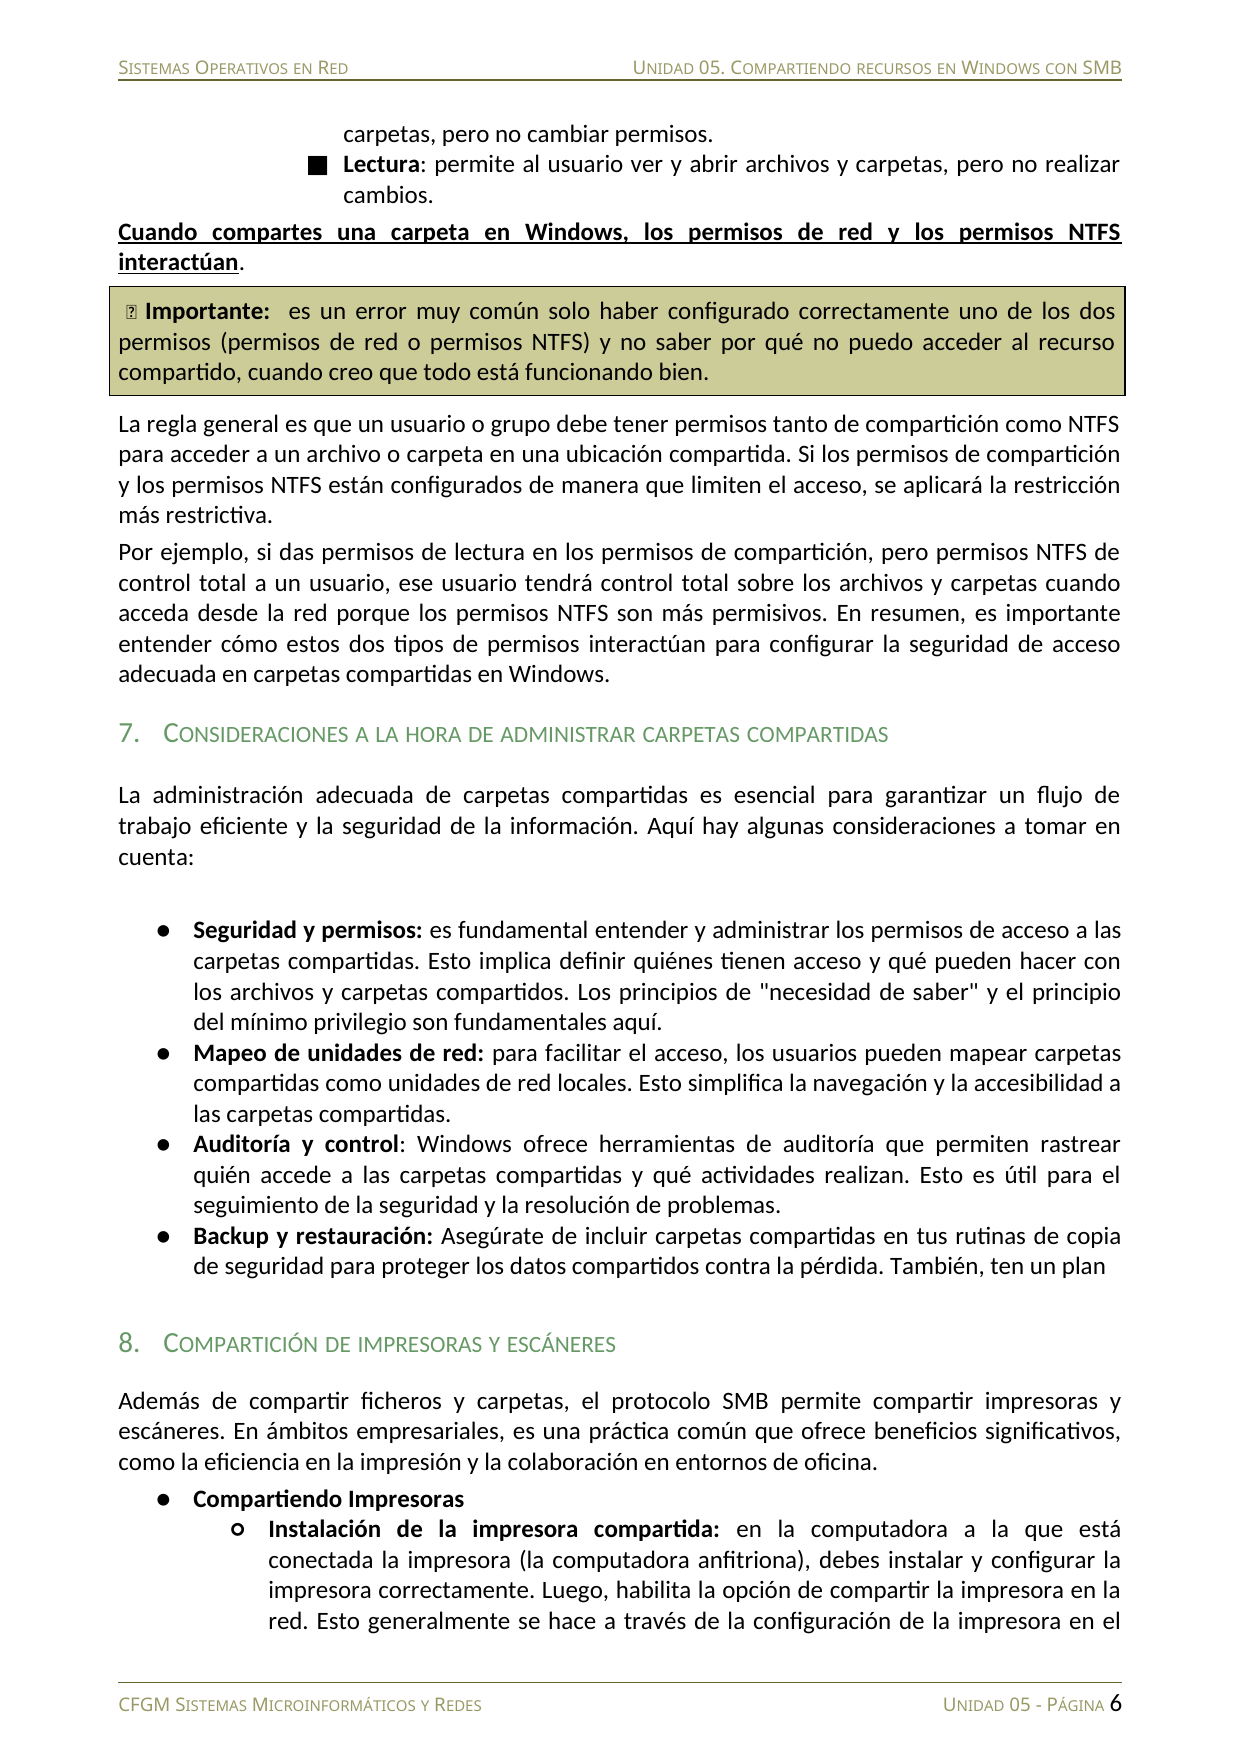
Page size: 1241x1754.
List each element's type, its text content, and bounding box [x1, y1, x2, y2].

subtitle Consideraciones a la hora de administrar carpetas compartidas [118, 714, 1122, 749]
list Instalación de la impresora compartida: en la computadora a la que está conectada la impresora (la computadora anfitriona), debes instalar y configurar la impresora correctamente. Luego, habilita la opción de compartir la impresora en la red. Esto generalmente se hace a través de la configuración de la impresora en el [231, 1513, 1122, 1636]
text La regla general es que un usuario o grupo debe tener permisos tanto de compartición como NTFS para acceder a un archivo o carpeta en una ubicación compartida. Si los permisos de compartición y los permisos NTFS están configurados de manera que limiten el acceso, se aplicará la restricción más restrictiva. [118, 408, 1122, 530]
subtitle Compartición de impresoras y escáneres [118, 1324, 1122, 1360]
list Compartiendo Impresoras [156, 1483, 1122, 1513]
text interactúan. [118, 244, 1122, 277]
list Mapeo de unidades de red: para facilitar el acceso, los usuarios pueden mapear carpetas compartidas como unidades de red locales. Esto simplifica la navegación y la accesibilidad a las carpetas compartidas. [156, 1037, 1122, 1128]
list Backup y restauración: Asegúrate de incluir carpetas compartidas en tus rutinas de copia de seguridad para proteger los datos compartidos contra la pérdida. También, ten un plan [156, 1220, 1122, 1281]
list Lectura: permite al usuario ver y abrir archivos y carpetas, pero no realizar cambios. [306, 148, 1122, 209]
list carpetas, pero no cambiar permisos. [306, 118, 1122, 148]
text Además de compartir ficheros y carpetas, el protocolo SMB permite compartir impresoras y escáneres. En ámbitos empresariales, es una práctica común que ofrece beneficios significativos, como la eficiencia en la impresión y la colaboración en entornos de oficina. [118, 1385, 1122, 1477]
text Cuando compartes una carpeta en Windows, los permisos de red y los permisos NTFS [118, 216, 1122, 242]
text 📖 Importante: es un error muy común solo haber configurado correctamente uno de los dos permisos (permisos de red o permisos NTFS) y no saber por qué no puedo acceder al recurso compartido, cuando creo que todo está funcionando bien. [110, 287, 1124, 395]
text La administración adecuada de carpetas compartidas es esencial para garantizar un flujo de trabajo eficiente y la seguridad de la información. Aquí hay algunas consideraciones a tomar en cuenta: [118, 780, 1122, 871]
list Seguridad y permisos: es fundamental entender y administrar los permisos de acceso a las carpetas compartidas. Esto implica definir quiénes tienen acceso y qué pueden hacer con los archivos y carpetas compartidos. Los principios de "necesidad de saber" y el principio del mínimo privilegio son fundamentales aquí. [156, 915, 1122, 1037]
list Auditoría y control: Windows ofrece herramientas de auditoría que permiten rastrear quién accede a las carpetas compartidas y qué actividades realizan. Esto es útil para el seguimiento de la seguridad y la resolución de problemas. [156, 1128, 1122, 1220]
text Por ejemplo, si das permisos de lectura en los permisos de compartición, pero permisos NTFS de control total a un usuario, ese usuario tendrá control total sobre los archivos y carpetas cuando acceda desde la red porque los permisos NTFS son más permisivos. En resumen, es importante entender cómo estos dos tipos de permisos interactúan para configurar la seguridad de acceso adecuada en carpetas compartidas en Windows. [118, 537, 1122, 689]
